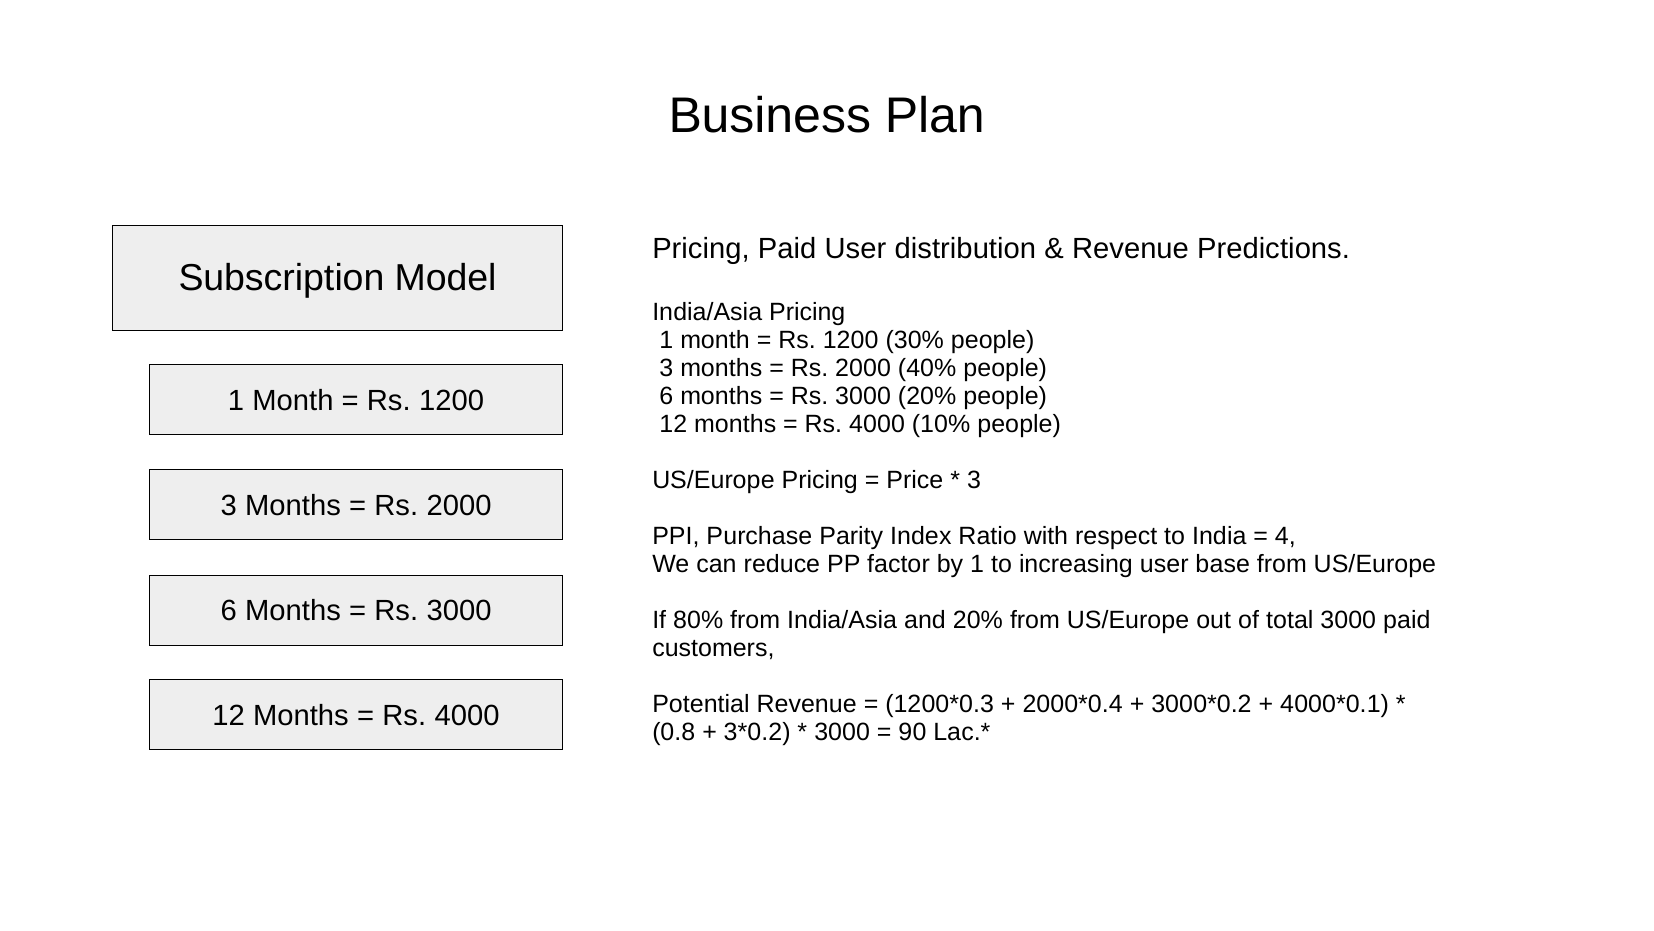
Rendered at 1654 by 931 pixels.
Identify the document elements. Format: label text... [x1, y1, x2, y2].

text_box Pricing, Paid User distribution & Revenue Predictions. India/Asia Pricing 1 month = Rs. 1200 (30% people) 3 months = Rs. 2000 (40% people) 6 months = Rs. 3000 (20% people) 12 months = Rs. 4000 (10% people) US/Europe Pricing = Price * 3 PPI, Purchase Parity Index Ratio with respect to India = 4, We can reduce PP factor by 1 to increasing user base from US/Europe If 80% from India/Asia and 20% from US/Europe out of total 3000 paid customers, Potential Revenue = (1200*0.3 + 2000*0.4 + 3000*0.2 + 4000*0.1) * (0.8 + 3*0.2) * 3000 = 90 Lac.* [637, 225, 1463, 763]
title Business Plan [82, 37, 1571, 193]
text_box 3 Months = Rs. 2000 [149, 469, 563, 540]
text_box 1 Month = Rs. 1200 [149, 364, 563, 435]
text_box 12 Months = Rs. 4000 [149, 679, 563, 750]
text_box 6 Months = Rs. 3000 [149, 575, 563, 646]
text_box Subscription Model [112, 225, 563, 331]
